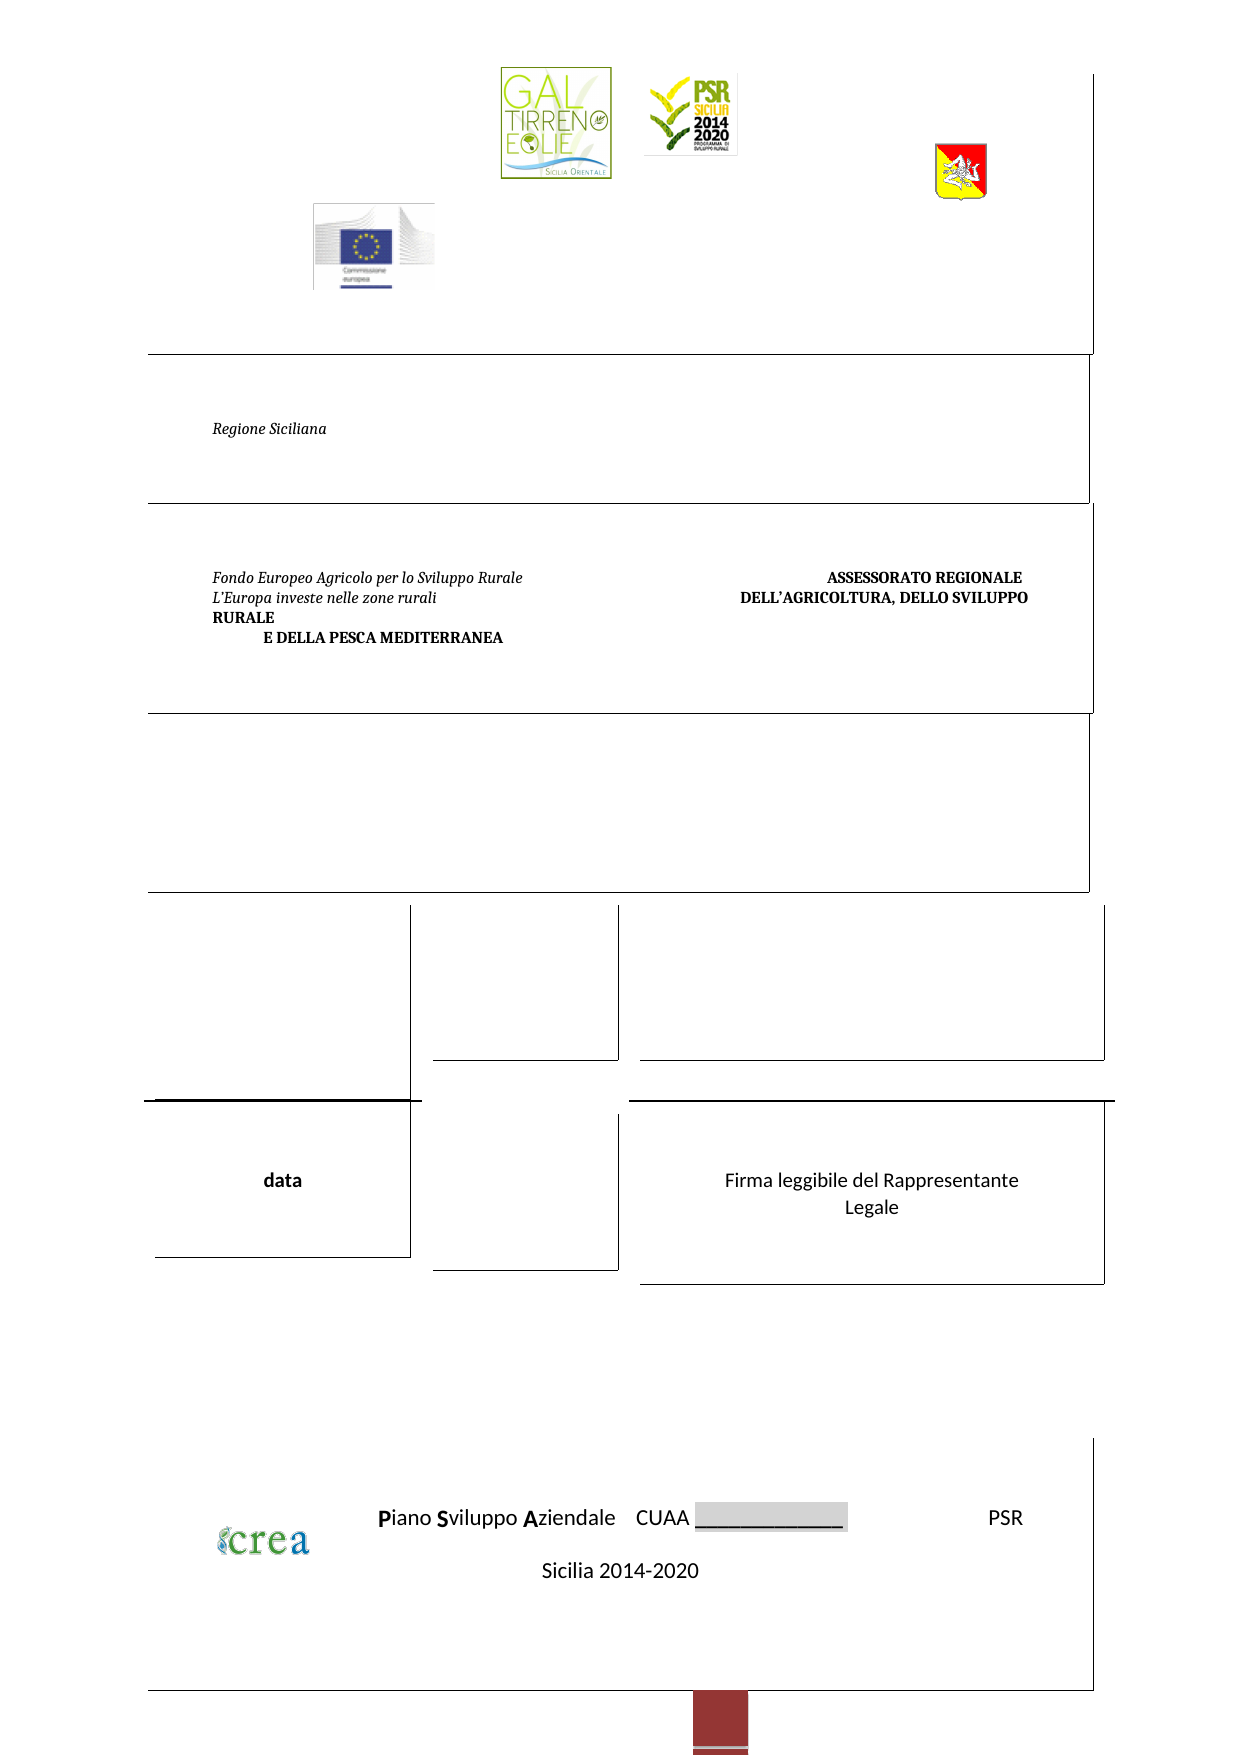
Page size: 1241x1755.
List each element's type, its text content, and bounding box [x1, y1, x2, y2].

table_cell [422, 1100, 629, 1297]
table_cell data [144, 1102, 422, 1297]
table_header [144, 892, 422, 1099]
table_cell Firma leggibile del Rappresentante Legale [629, 1102, 1115, 1297]
table_header [629, 892, 1115, 1099]
table_header [422, 892, 629, 1099]
